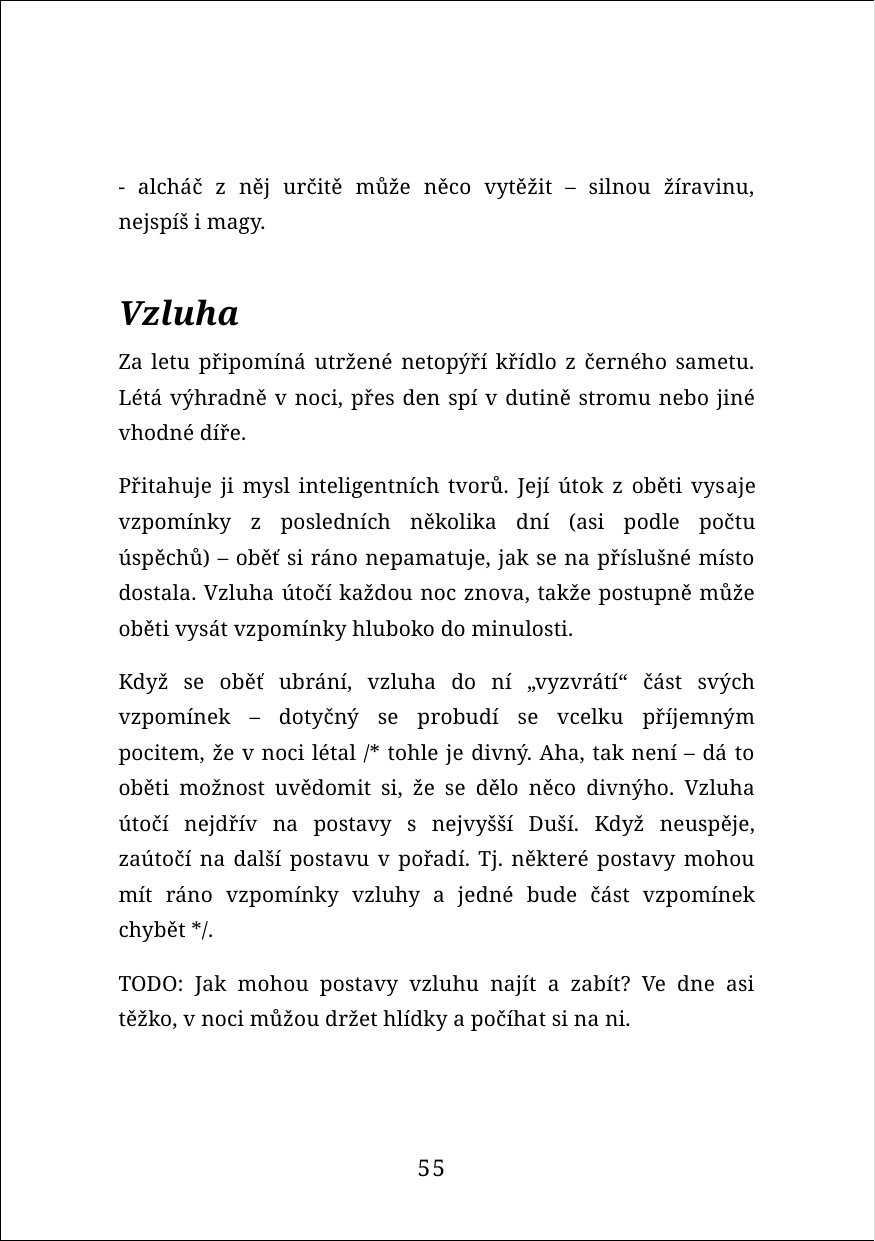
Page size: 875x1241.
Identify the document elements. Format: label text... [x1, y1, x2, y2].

subtitle Vzluha [118, 290, 756, 336]
text TODO: Jak mohou postavy vzluhu najít a zabít? Ve dne asi těžko, v noci můžou držet hlídky a počíhat si na ni. [118, 969, 756, 1033]
text - alcháč z něj určitě může něco vytěžit – silnou žíravinu, nejspíš i magy. [118, 172, 756, 236]
text Za letu připomíná utržené netopýří křídlo z černého sametu. Létá výhradně v noci, přes den spí v dutině stromu nebo jiné vhodné díře. [118, 347, 756, 447]
text Když se oběť ubrání, vzluha do ní „vyzvrátí“ část svých vzpomínek – dotyčný se probudí se vcelku příjemným pocitem, že v noci létal /* tohle je divný. Aha, tak není – dá to oběti možnost uvědomit si, že se dělo něco divnýho. Vzluha útočí nejdřív na postavy s nejvyšší Duší. Když neuspěje, zaútočí na další postavu v pořadí. Tj. některé postavy mohou mít ráno vzpomínky vzluhy a jedné bude část vzpomínek chybět */. [118, 667, 756, 944]
text Přitahuje ji mysl inteligentních tvorů. Její útok z oběti vysaje vzpomínky z posledních několika dní (asi podle počtu úspěchů) – oběť si ráno nepamatuje, jak se na příslušné místo dostala. Vzluha útočí každou noc znova, takže postupně může oběti vysát vzpomínky hluboko do minulosti. [118, 472, 756, 642]
